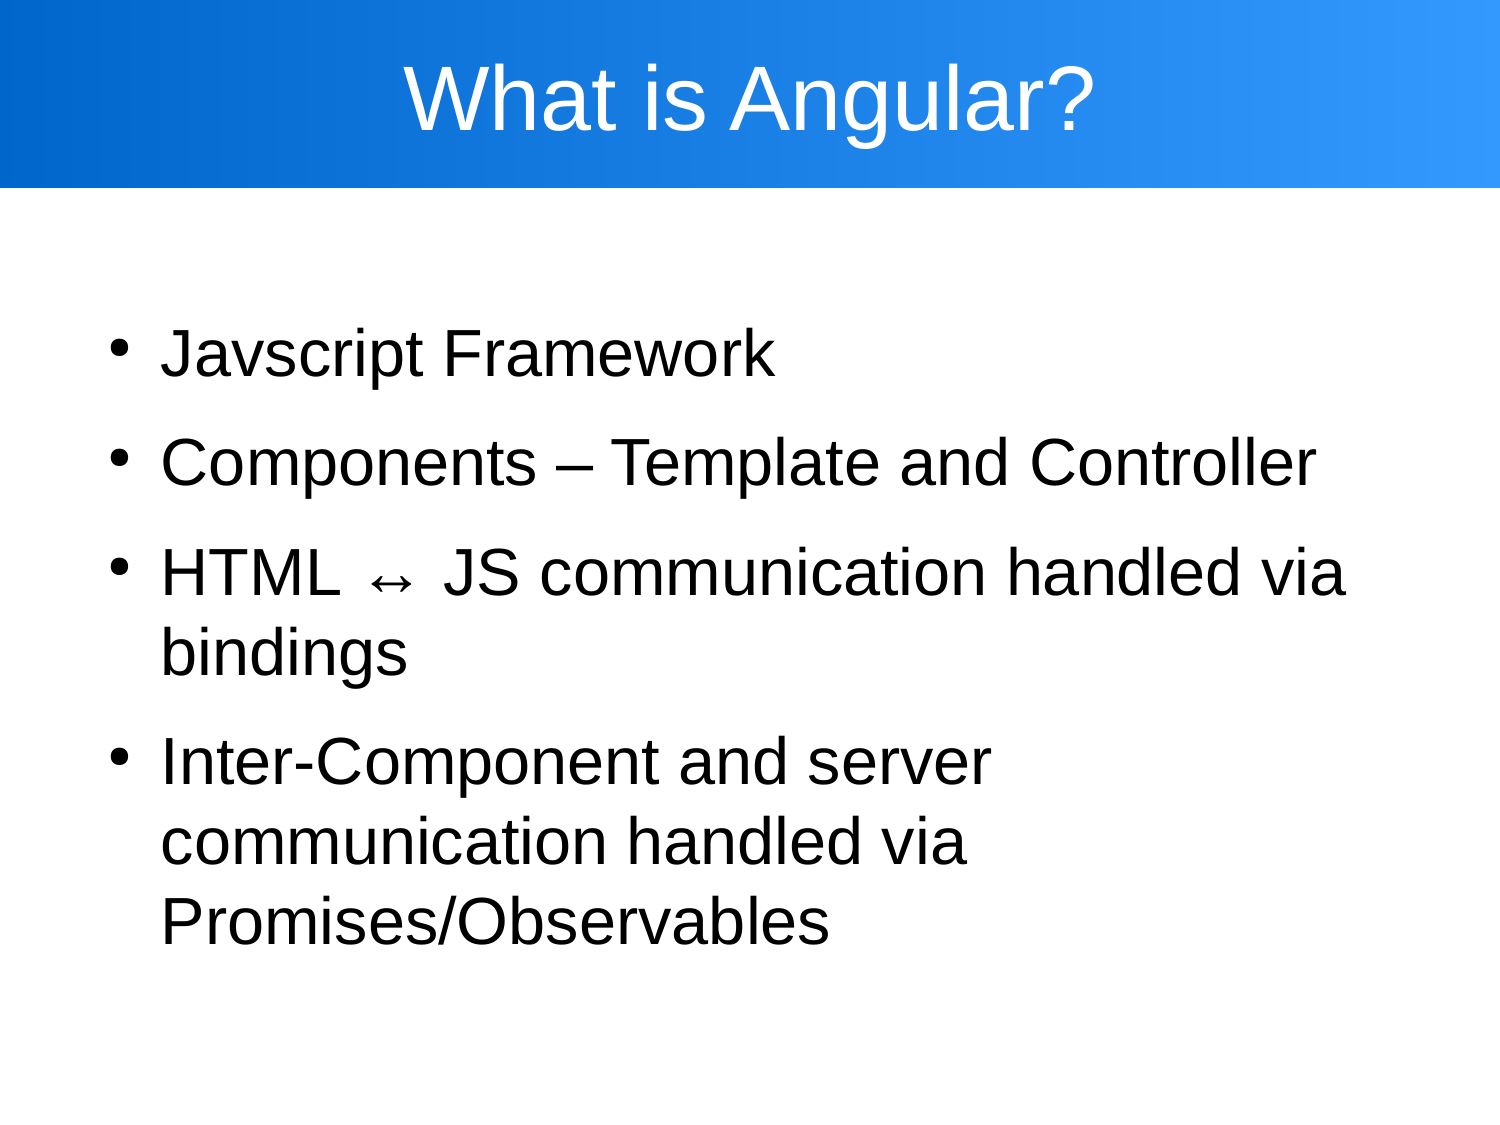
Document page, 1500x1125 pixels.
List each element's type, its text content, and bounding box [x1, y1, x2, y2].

list Javscript Framework Components – Template and Controller HTML ↔ JS communication handled via bindings Inter-Component and server communication handled via Promises/Observables [75, 262, 1426, 1005]
title What is Angular? [0, 0, 1500, 188]
